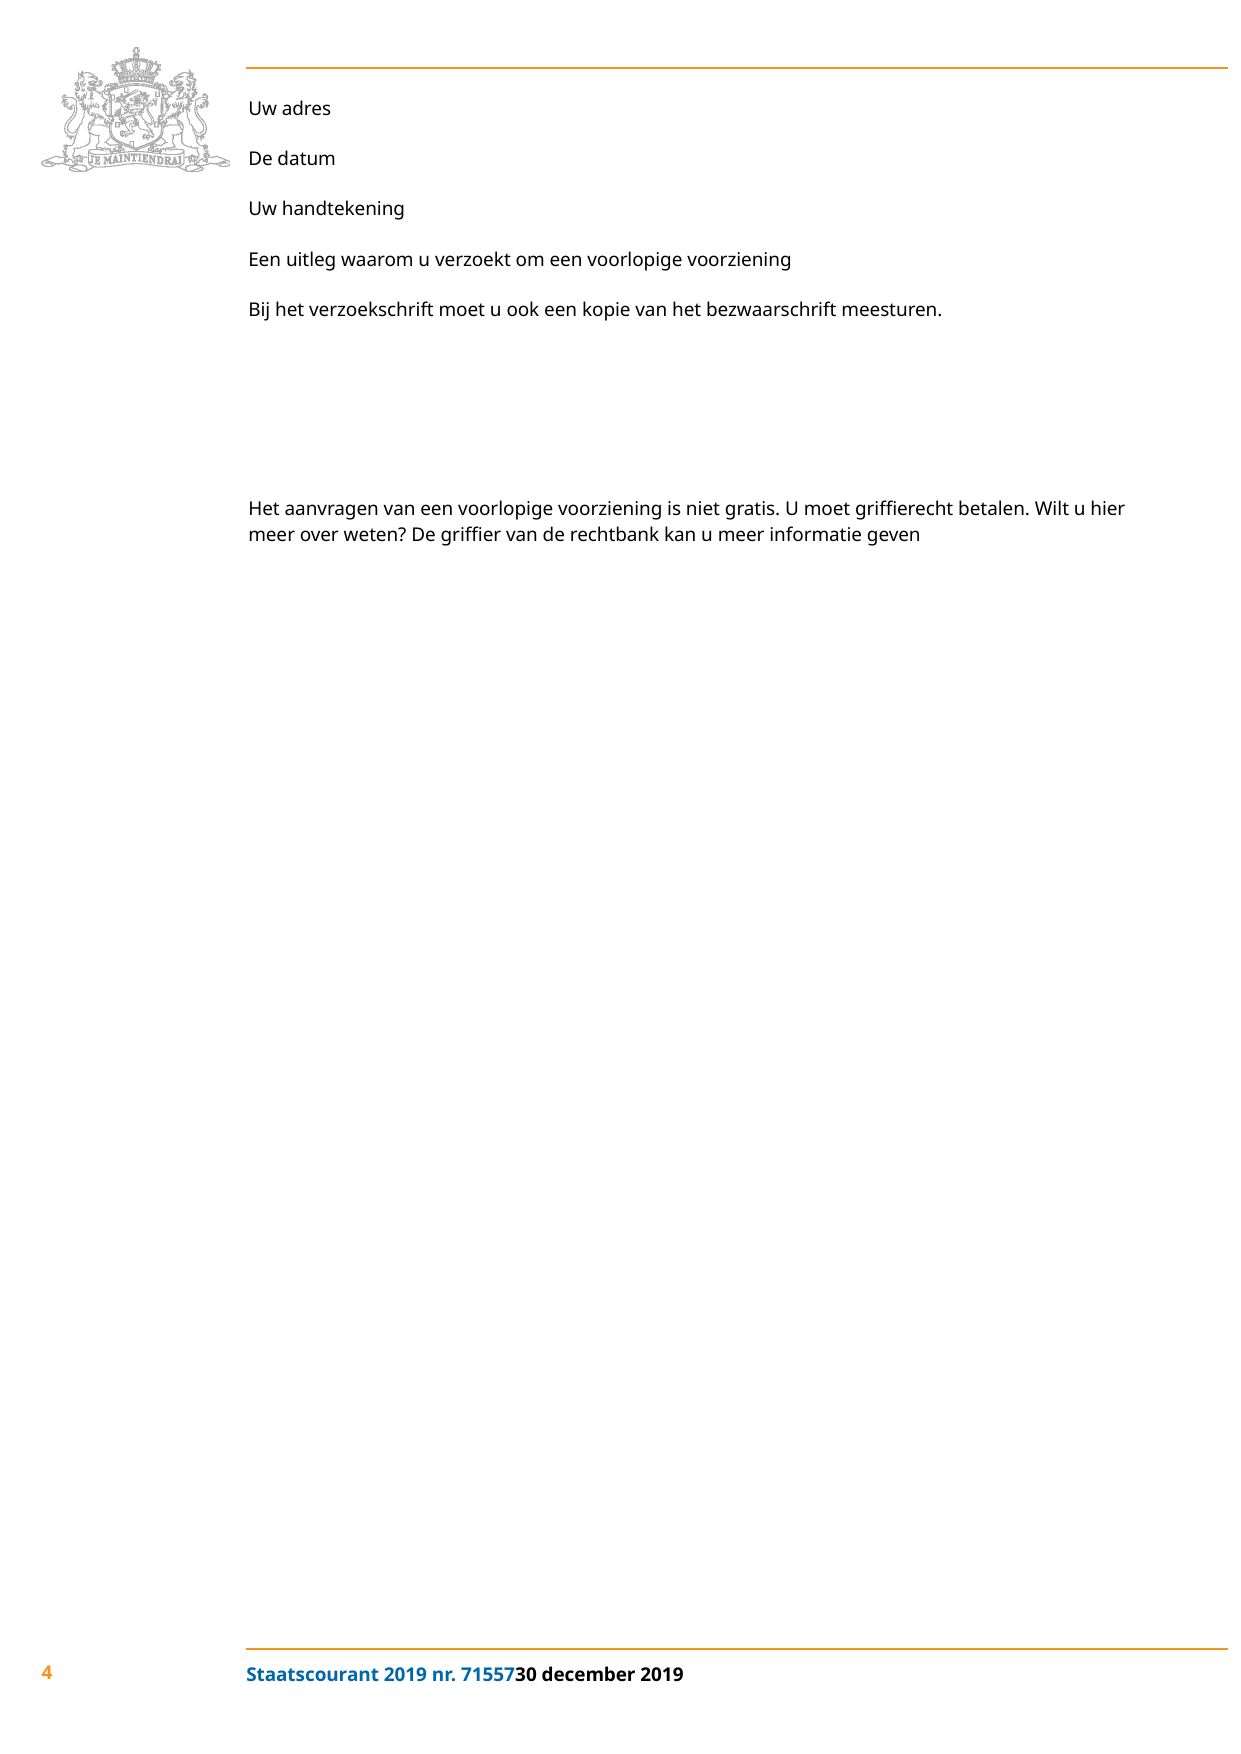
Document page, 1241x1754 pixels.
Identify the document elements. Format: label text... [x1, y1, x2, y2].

text Uw handtekening [248, 196, 1152, 221]
picture [41, 47, 231, 172]
text Het aanvragen van een voorlopige voorziening is niet gratis. U moet griffierecht betalen. Wilt u hier meer over weten? De griffier van de rechtbank kan u meer informatie geven [248, 496, 1152, 547]
text De datum [248, 145, 1152, 171]
text Bij het verzoekschrift moet u ook een kopie van het bezwaarschrift meesturen. [248, 296, 1152, 322]
text Uw adres [248, 95, 1152, 121]
text Een uitleg waarom u verzoekt om een voorlopige voorziening [248, 246, 1152, 272]
